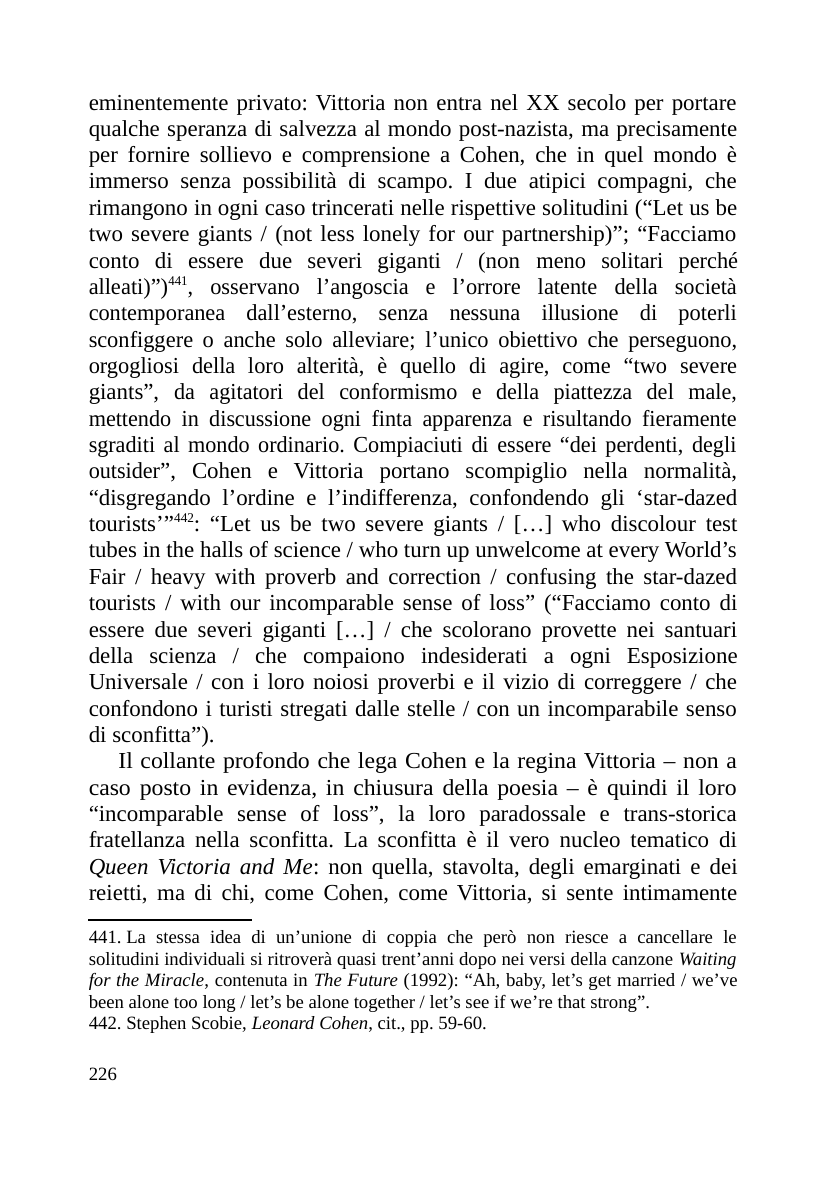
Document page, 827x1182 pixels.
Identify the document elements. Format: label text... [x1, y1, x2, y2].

text La stessa idea di un’unione di coppia che però non riesce a cancellare le solitudini individuali si ritroverà quasi trent’anni dopo nei versi della canzone Waiting for the Miracle, contenuta in The Future (1992): “Ah, baby, let’s get married / we’ve been alone too long / let’s be alone together / let’s see if we’re that strong”. [88, 926, 738, 1012]
text Stephen Scobie, Leonard Cohen, cit., pp. 59-60. [88, 1012, 738, 1034]
text Il collante profondo che lega Cohen e la regina Vittoria – non a caso posto in evidenza, in chiusura della poesia – è quindi il loro “incomparable sense of loss”, la loro paradossale e trans-storica fratellanza nella sconfitta. La sconfitta è il vero nucleo tematico di Queen Victoria and Me: non quella, stavolta, degli emarginati e dei reietti, ma di chi, come Cohen, come Vittoria, si sente intimamente [88, 747, 738, 906]
text eminentemente privato: Vittoria non entra nel XX secolo per portare qualche speranza di salvezza al mondo post-nazista, ma precisamente per fornire sollievo e comprensione a Cohen, che in quel mondo è immerso senza possibilità di scampo. I due atipici compagni, che rimangono in ogni caso trincerati nelle rispettive solitudini (“Let us be two severe giants / (not less lonely for our partnership)”; “Facciamo conto di essere due severi giganti / (non meno solitari perché alleati)”), osservano l’angoscia e l’orrore latente della società contemporanea dall’esterno, senza nessuna illusione di poterli sconfiggere o anche solo alleviare; l’unico obiettivo che perseguono, orgogliosi della loro alterità, è quello di agire, come “two severe giants”, da agitatori del conformismo e della piattezza del male, mettendo in discussione ogni finta apparenza e risultando fieramente sgraditi al mondo ordinario. Compiaciuti di essere “dei perdenti, degli outsider”, Cohen e Vittoria portano scompiglio nella normalità, “disgregando l’ordine e l’indifferenza, confondendo gli ‘star-dazed tourists’”: “Let us be two severe giants / […] who discolour test tubes in the halls of science / who turn up unwelcome at every World’s Fair / heavy with proverb and correction / confusing the star-dazed tourists / with our incomparable sense of loss” (“Facciamo conto di essere due severi giganti […] / che scolorano provette nei santuari della scienza / che compaiono indesiderati a ogni Esposizione Universale / con i loro noiosi proverbi e il vizio di correggere / che confondono i turisti stregati dalle stelle / con un incomparabile senso di sconfitta”). [88, 88, 738, 747]
